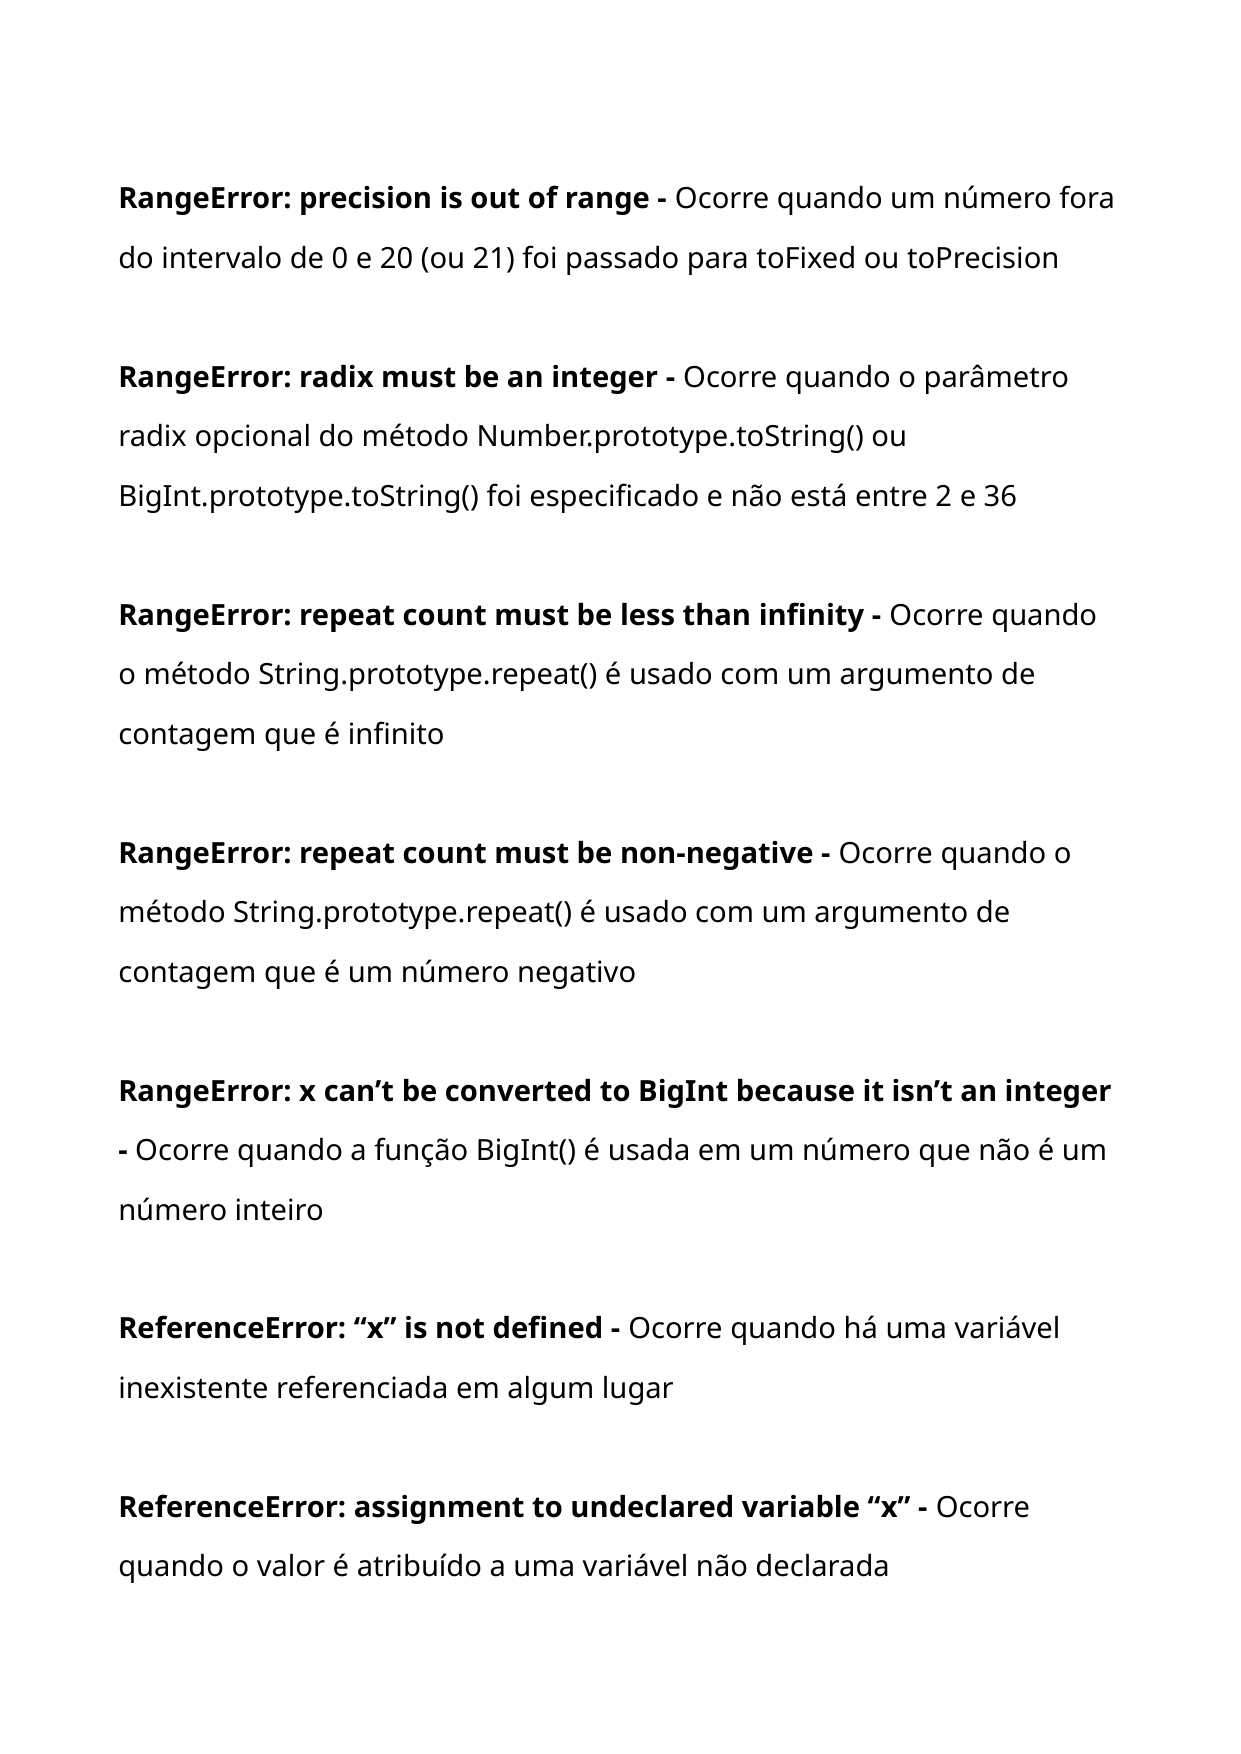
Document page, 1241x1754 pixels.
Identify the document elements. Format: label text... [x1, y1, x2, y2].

text ReferenceError: assignment to undeclared variable “x” - Ocorre quando o valor é atribuído a uma variável não declarada [118, 1486, 1122, 1585]
text RangeError: x can’t be converted to BigInt because it isn’t an integer - Ocorre quando a função BigInt() é usada em um número que não é um número inteiro [118, 1070, 1122, 1228]
text RangeError: precision is out of range - Ocorre quando um número fora do intervalo de 0 e 20 (ou 21) foi passado para toFixed ou toPrecision [118, 178, 1122, 277]
text RangeError: radix must be an integer - Ocorre quando o parâmetro radix opcional do método Number.prototype.toString() ou BigInt.prototype.toString() foi especificado e não está entre 2 e 36 [118, 356, 1122, 515]
text RangeError: repeat count must be less than infinity - Ocorre quando o método String.prototype.repeat() é usado com um argumento de contagem que é infinito [118, 594, 1122, 753]
text ReferenceError: “x” is not defined - Ocorre quando há uma variável inexistente referenciada em algum lugar [118, 1308, 1122, 1407]
text RangeError: repeat count must be non-negative - Ocorre quando o método String.prototype.repeat() é usado com um argumento de contagem que é um número negativo [118, 832, 1122, 991]
